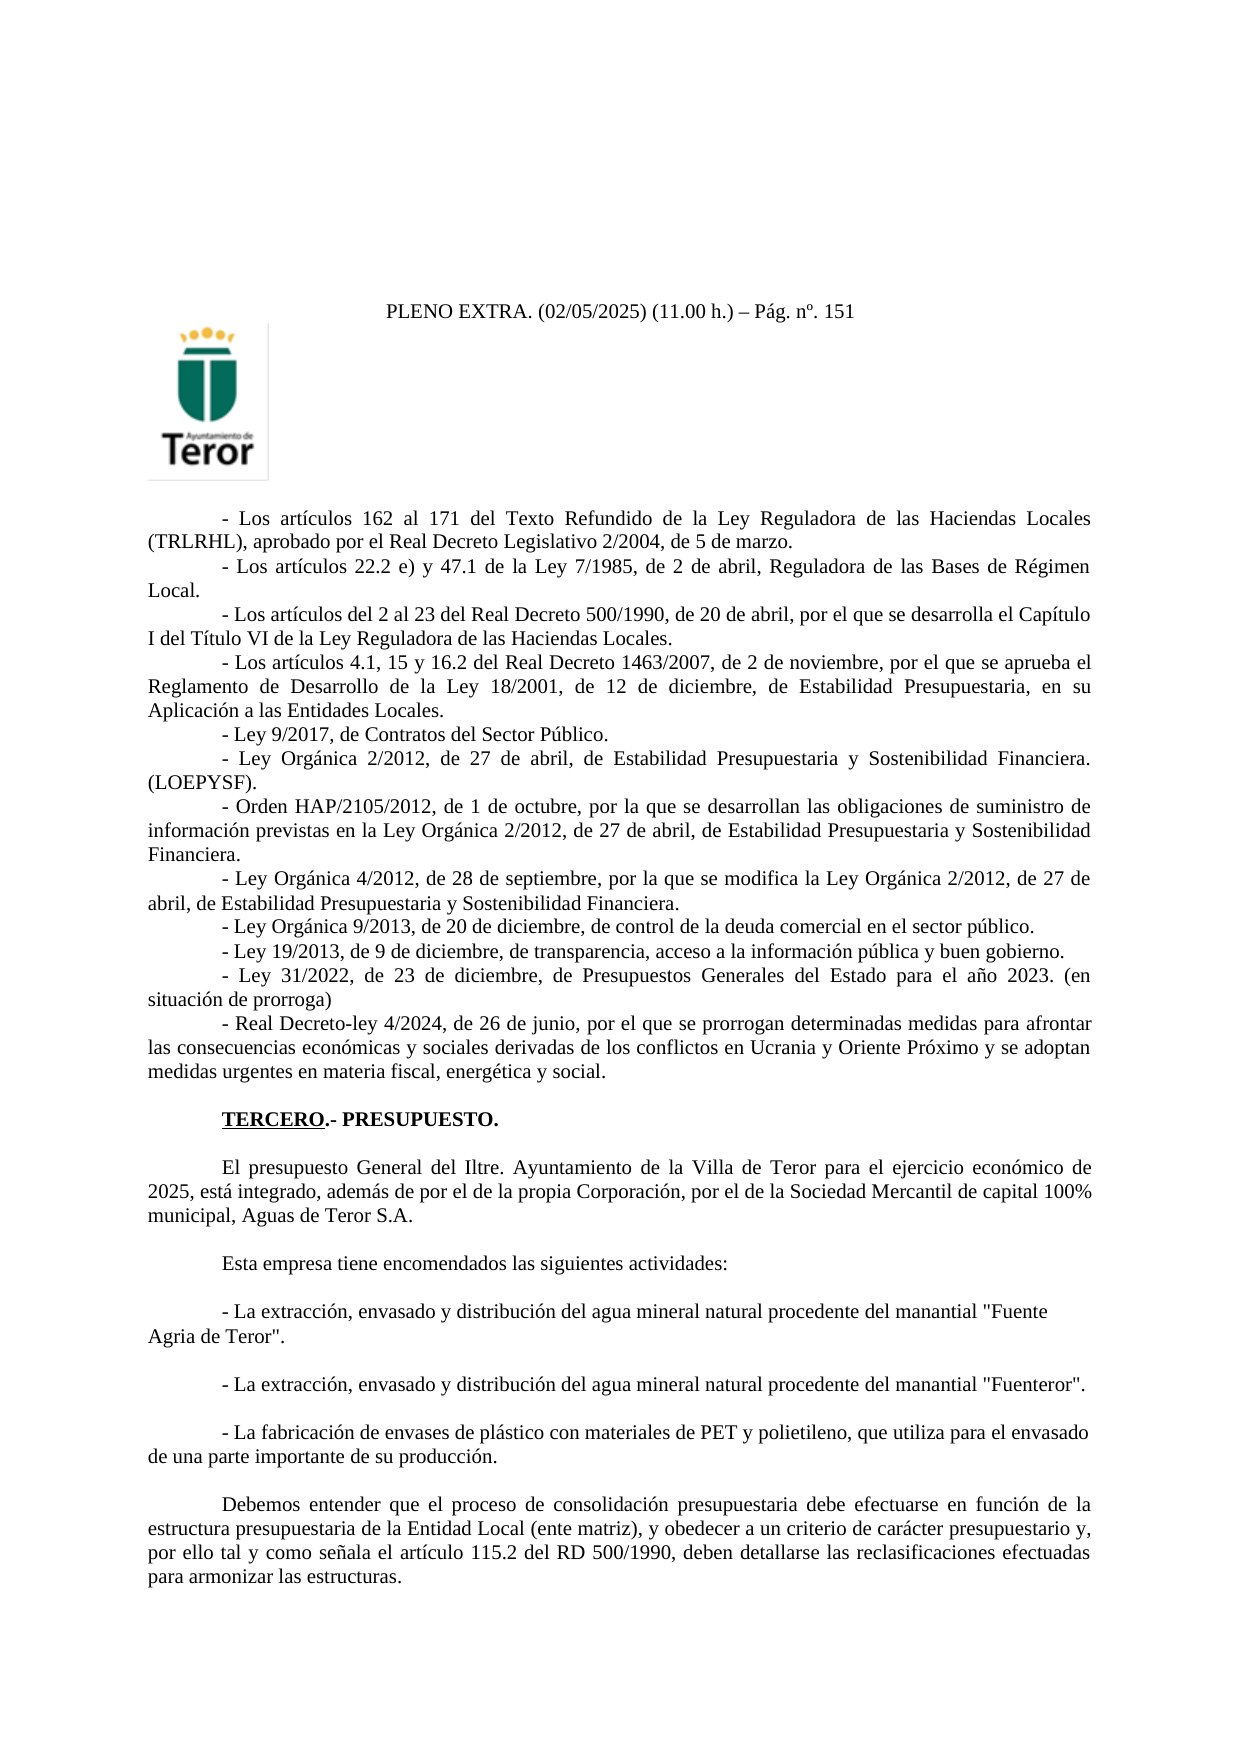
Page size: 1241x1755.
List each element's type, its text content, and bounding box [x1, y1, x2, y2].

text - Ley 9/2017, de Contratos del Sector Público. [148, 722, 1093, 746]
text - Los artículos 162 al 171 del Texto Refundido de la Ley Reguladora de las Haciendas Locales (TRLRHL), aprobado por el Real Decreto Legislativo 2/2004, de 5 de marzo. [148, 505, 1093, 553]
text - Ley Orgánica 9/2013, de 20 de diciembre, de control de la deuda comercial en el sector público. [148, 914, 1093, 938]
text - Ley 31/2022, de 23 de diciembre, de Presupuestos Generales del Estado para el año 2023. (en situación de prorroga) [148, 963, 1093, 1011]
text - La fabricación de envases de plástico con materiales de PET y polietileno, que utiliza para el envasado de una parte importante de su producción. [148, 1420, 1093, 1468]
text El presupuesto General del Iltre. Ayuntamiento de la Villa de Teror para el ejercicio económico de 2025, está integrado, además de por el de la propia Corporación, por el de la Sociedad Mercantil de capital 100% municipal, Aguas de Teror S.A. [148, 1155, 1093, 1227]
text - Orden HAP/2105/2012, de 1 de octubre, por la que se desarrollan las obligaciones de suministro de información previstas en la Ley Orgánica 2/2012, de 27 de abril, de Estabilidad Presupuestaria y Sostenibilidad Financiera. [148, 794, 1093, 866]
text - Ley 19/2013, de 9 de diciembre, de transparencia, acceso a la información pública y buen gobierno. [148, 938, 1093, 963]
text - La extracción, envasado y distribución del agua mineral natural procedente del manantial "Fuenteror". [148, 1372, 1093, 1396]
text - Los artículos del 2 al 23 del Real Decreto 500/1990, de 20 de abril, por el que se desarrolla el Capítulo I del Título VI de la Ley Reguladora de las Haciendas Locales. [148, 602, 1093, 650]
text TERCERO.- PRESUPUESTO. [148, 1107, 1093, 1131]
text Debemos entender que el proceso de consolidación presupuestaria debe efectuarse en función de la estructura presupuestaria de la Entidad Local (ente matriz), y obedecer a un criterio de carácter presupuestario y, por ello tal y como señala el artículo 115.2 del RD 500/1990, deben detallarse las reclasificaciones efectuadas para armonizar las estructuras. [148, 1492, 1093, 1588]
text - La extracción, envasado y distribución del agua mineral natural procedente del manantial "Fuente Agria de Teror". [148, 1299, 1093, 1348]
text - Ley Orgánica 2/2012, de 27 de abril, de Estabilidad Presupuestaria y Sostenibilidad Financiera. (LOEPYSF). [148, 746, 1093, 794]
text Esta empresa tiene encomendados las siguientes actividades: [148, 1251, 1093, 1275]
text - Ley Orgánica 4/2012, de 28 de septiembre, por la que se modifica la Ley Orgánica 2/2012, de 27 de abril, de Estabilidad Presupuestaria y Sostenibilidad Financiera. [148, 866, 1093, 914]
text - Los artículos 4.1, 15 y 16.2 del Real Decreto 1463/2007, de 2 de noviembre, por el que se aprueba el Reglamento de Desarrollo de la Ley 18/2001, de 12 de diciembre, de Estabilidad Presupuestaria, en su Aplicación a las Entidades Locales. [148, 650, 1093, 722]
text - Real Decreto-ley 4/2024, de 26 de junio, por el que se prorrogan determinadas medidas para afrontar las consecuencias económicas y sociales derivadas de los conflictos en Ucrania y Oriente Próximo y se adoptan medidas urgentes en materia fiscal, energética y social. [148, 1011, 1093, 1083]
text - Los artículos 22.2 e) y 47.1 de la Ley 7/1985, de 2 de abril, Reguladora de las Bases de Régimen Local. [148, 553, 1093, 602]
